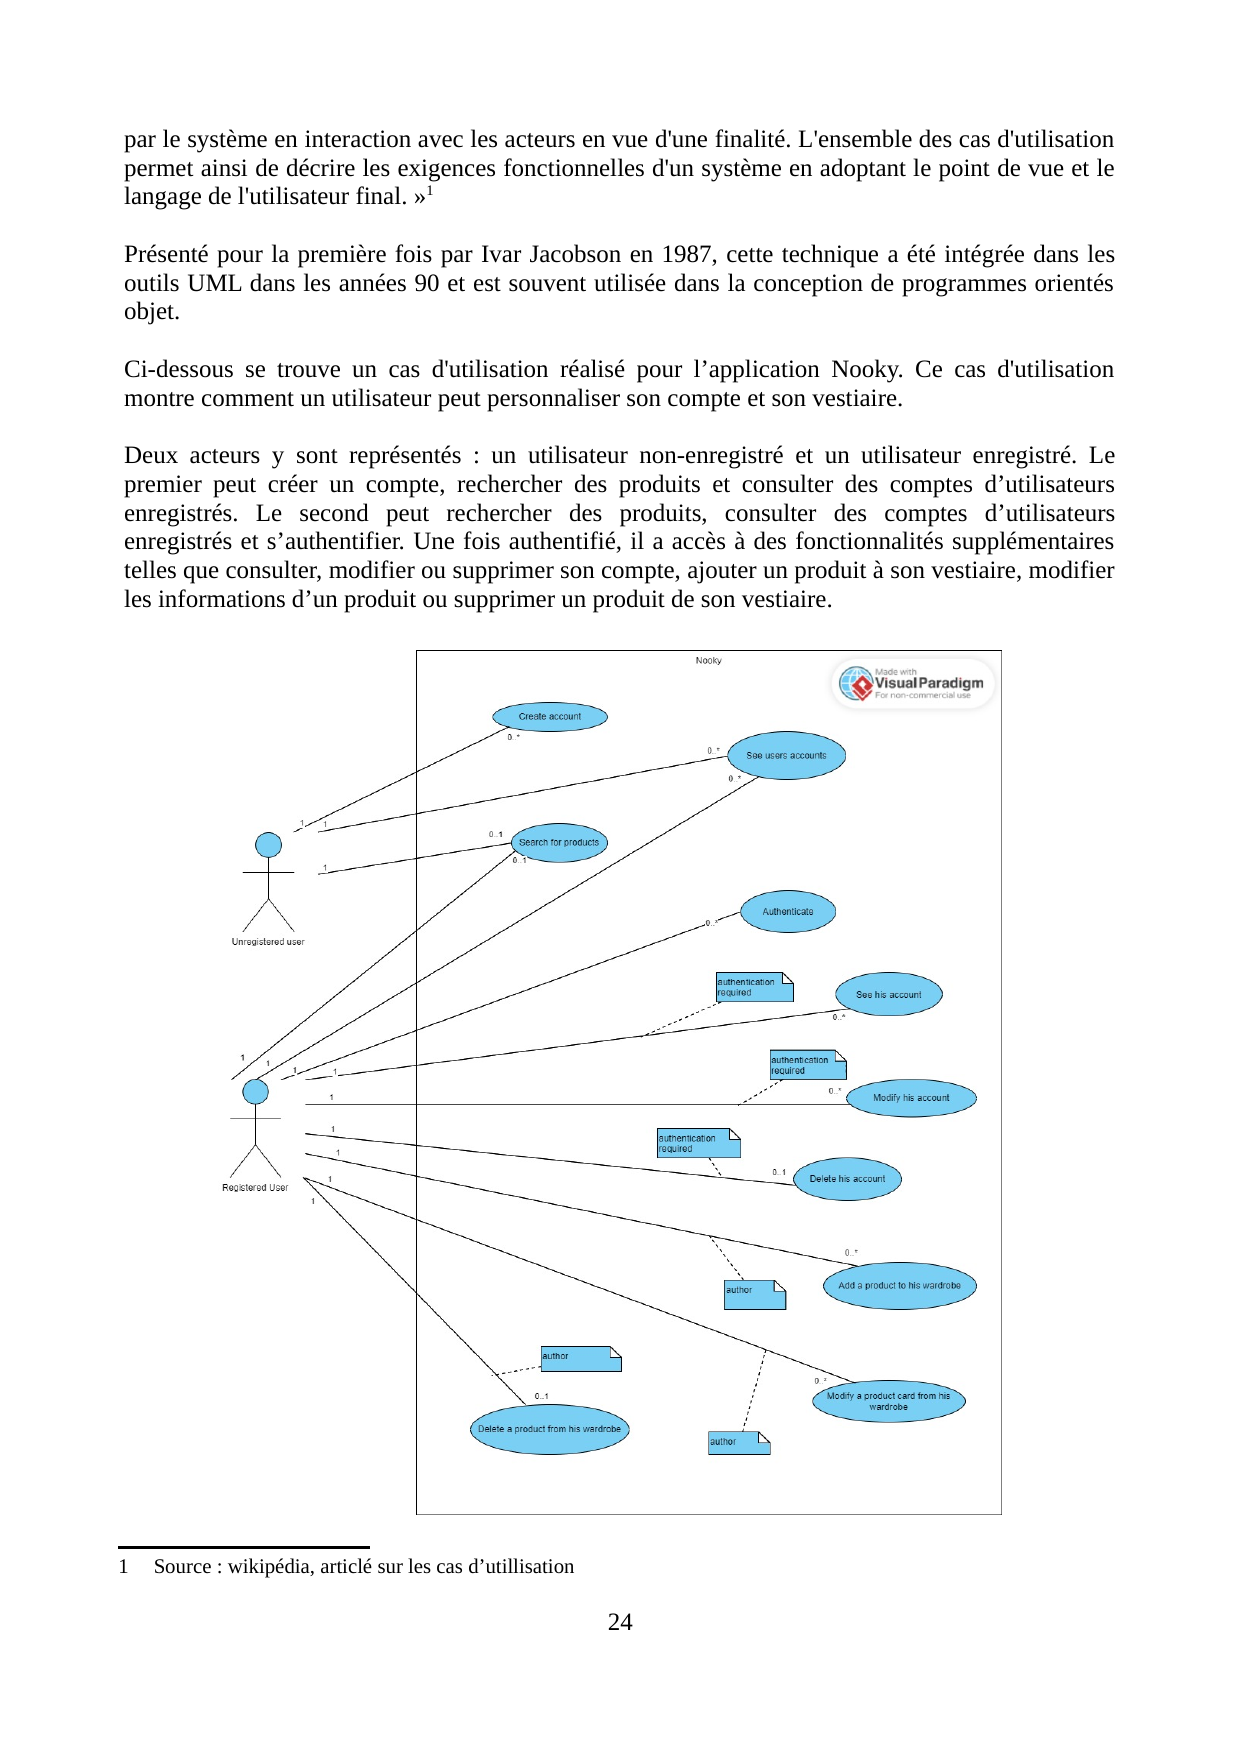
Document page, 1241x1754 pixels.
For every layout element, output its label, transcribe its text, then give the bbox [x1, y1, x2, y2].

table_cell [118, 647, 1122, 1492]
table_header par le système en interaction avec les acteurs en vue d'une finalité. L'ensemble des cas d'utilisation permet ainsi de décrire les exigences fonctionnelles d'un système en adoptant le point de vue et le langage de l'utilisateur final. » Présenté pour la première fois par Ivar Jacobson en 1987, cette technique a été intégrée dans les outils UML dans les années 90 et est souvent utilisée dans la conception de programmes orientés objet. Ci-dessous se trouve un cas d'utilisation réalisé pour l’application Nooky. Ce cas d'utilisation montre comment un utilisateur peut personnaliser son compte et son vestiaire. Deux acteurs y sont représentés : un utilisateur non-enregistré et un utilisateur enregistré. Le premier peut créer un compte, rechercher des produits et consulter des comptes d’utilisateurs enregistrés. Le second peut rechercher des produits, consulter des comptes d’utilisateurs enregistrés et s’authentifier. Une fois authentifié, il a accès à des fonctionnalités supplémentaires telles que consulter, modifier ou supprimer son compte, ajouter un produit à son vestiaire, modifier les informations d’un produit ou supprimer un produit de son vestiaire. [118, 118, 1122, 647]
picture [205, 650, 1002, 1515]
